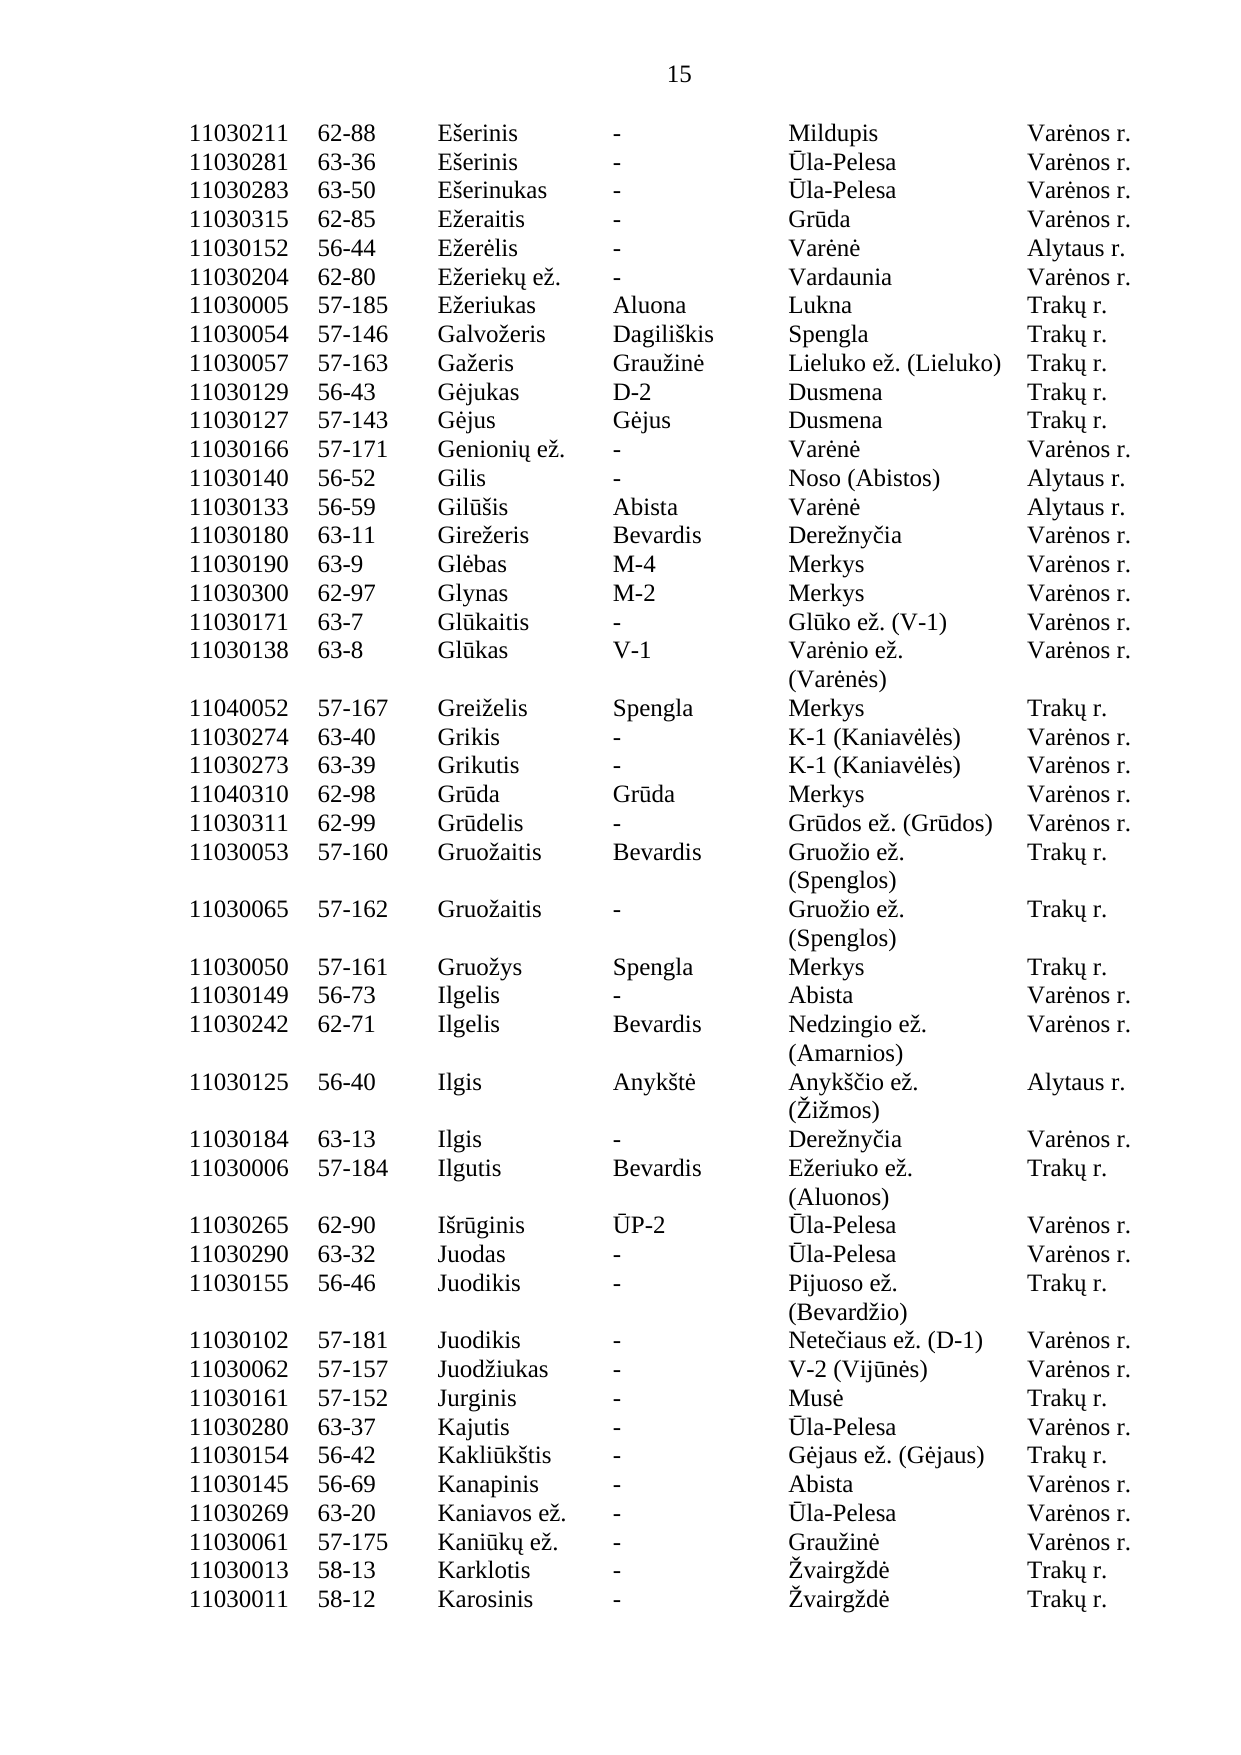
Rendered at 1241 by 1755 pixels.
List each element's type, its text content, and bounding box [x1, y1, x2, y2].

table_cell - [601, 1354, 777, 1383]
table_cell Gruožio ež. (Spenglos) [777, 894, 1016, 952]
table_cell Varėnos r. [1016, 147, 1188, 176]
table_cell 11030050 [177, 952, 306, 981]
table_cell Bevardis [601, 837, 777, 894]
table_cell 11030283 [177, 176, 306, 204]
table_cell Gėjaus ež. (Gėjaus) [777, 1441, 1016, 1469]
table_cell 63-8 [306, 636, 426, 693]
table_cell Anykštė [601, 1067, 777, 1124]
table_cell D-2 [601, 377, 777, 406]
table_cell Nedzingio ež. (Amarnios) [777, 1009, 1016, 1067]
table_cell Varėnos r. [1016, 1211, 1188, 1239]
table_cell 57-161 [306, 952, 426, 981]
table_cell Aluona [601, 291, 777, 319]
table_cell 11030065 [177, 894, 306, 952]
table_cell Alytaus r. [1016, 233, 1188, 262]
table_cell 11030315 [177, 204, 306, 233]
table_cell Trakų r. [1016, 952, 1188, 981]
table_cell 56-73 [306, 981, 426, 1009]
table_cell Genionių ež. [426, 434, 601, 463]
table_cell 63-37 [306, 1412, 426, 1441]
table_cell Trakų r. [1016, 693, 1188, 722]
table_cell - [601, 1383, 777, 1412]
table_cell 11030013 [177, 1556, 306, 1584]
table_cell Grikutis [426, 751, 601, 779]
table_cell 63-7 [306, 607, 426, 636]
table_cell Ešerinis [426, 147, 601, 176]
table_cell - [601, 1441, 777, 1469]
table_cell Juodas [426, 1239, 601, 1268]
table_cell 63-13 [306, 1124, 426, 1153]
table_cell Varėnos r. [1016, 722, 1188, 751]
table_cell Varėnos r. [1016, 1412, 1188, 1441]
table_cell 63-11 [306, 521, 426, 549]
table_cell Ilgelis [426, 1009, 601, 1067]
table_cell Varėnos r. [1016, 1124, 1188, 1153]
table_cell 63-20 [306, 1498, 426, 1527]
table_cell Varėnos r. [1016, 779, 1188, 808]
table_cell Netečiaus ež. (D-1) [777, 1326, 1016, 1354]
table_cell Gruožys [426, 952, 601, 981]
table_cell Kanapinis [426, 1469, 601, 1498]
table_cell Grūda [777, 204, 1016, 233]
table_cell Ūla-Pelesa [777, 1498, 1016, 1527]
table_cell Grūdos ež. (Grūdos) [777, 808, 1016, 837]
table_cell 11030211 [177, 118, 306, 147]
table_cell 57-181 [306, 1326, 426, 1354]
table_cell Merkys [777, 952, 1016, 981]
table_cell 62-85 [306, 204, 426, 233]
table_cell Merkys [777, 693, 1016, 722]
table_cell Varėnos r. [1016, 118, 1188, 147]
table_cell Varėnos r. [1016, 1326, 1188, 1354]
table_cell 56-52 [306, 463, 426, 492]
table_cell 11030054 [177, 319, 306, 348]
table_cell - [601, 147, 777, 176]
table_cell 11030190 [177, 549, 306, 578]
table_cell - [601, 1124, 777, 1153]
table_cell M-2 [601, 578, 777, 607]
table_cell Grūdelis [426, 808, 601, 837]
table_cell Kaniavos ež. [426, 1498, 601, 1527]
table_cell Žvairgždė [777, 1584, 1016, 1613]
table_cell - [601, 233, 777, 262]
table_cell Varėnos r. [1016, 1469, 1188, 1498]
table_cell Juodikis [426, 1326, 601, 1354]
table_cell 11030154 [177, 1441, 306, 1469]
table_cell M-4 [601, 549, 777, 578]
table_cell Kaniūkų ež. [426, 1527, 601, 1556]
table_cell 63-39 [306, 751, 426, 779]
table_cell Varėnė [777, 233, 1016, 262]
table_cell 11030184 [177, 1124, 306, 1153]
table_cell 63-32 [306, 1239, 426, 1268]
table_cell Išrūginis [426, 1211, 601, 1239]
table_cell 56-46 [306, 1268, 426, 1326]
table_cell 11030129 [177, 377, 306, 406]
table_cell 11030061 [177, 1527, 306, 1556]
table_cell Spengla [601, 952, 777, 981]
table_cell Trakų r. [1016, 1584, 1188, 1613]
table_cell 63-40 [306, 722, 426, 751]
table_cell 63-9 [306, 549, 426, 578]
table_cell Trakų r. [1016, 837, 1188, 894]
table_cell - [601, 1268, 777, 1326]
table_cell - [601, 808, 777, 837]
table_cell Alytaus r. [1016, 1067, 1188, 1124]
table_cell Žvairgždė [777, 1556, 1016, 1584]
table_cell 11030006 [177, 1153, 306, 1211]
table_cell 62-88 [306, 118, 426, 147]
table_cell - [601, 204, 777, 233]
table_cell Bevardis [601, 1153, 777, 1211]
table_cell Ežerėlis [426, 233, 601, 262]
table_cell Karklotis [426, 1556, 601, 1584]
table_cell 57-184 [306, 1153, 426, 1211]
table_cell 11030053 [177, 837, 306, 894]
table_cell Gėjus [601, 406, 777, 434]
table_cell Glūkas [426, 636, 601, 693]
table_cell 56-59 [306, 492, 426, 521]
table_cell 57-160 [306, 837, 426, 894]
table_cell Gruožaitis [426, 837, 601, 894]
table_cell 57-152 [306, 1383, 426, 1412]
table_cell Abista [777, 1469, 1016, 1498]
table_cell Bevardis [601, 521, 777, 549]
table_cell Bevardis [601, 1009, 777, 1067]
table_cell 11030242 [177, 1009, 306, 1067]
table_cell K-1 (Kaniavėlės) [777, 722, 1016, 751]
table_cell V-2 (Vijūnės) [777, 1354, 1016, 1383]
table_cell 11030127 [177, 406, 306, 434]
table_cell Varėnos r. [1016, 521, 1188, 549]
table_cell 11030102 [177, 1326, 306, 1354]
table_cell 62-99 [306, 808, 426, 837]
table_cell Ūla-Pelesa [777, 1412, 1016, 1441]
table_cell 11030155 [177, 1268, 306, 1326]
table_cell 57-157 [306, 1354, 426, 1383]
table_cell Musė [777, 1383, 1016, 1412]
table_cell - [601, 1469, 777, 1498]
table_cell Ešerinukas [426, 176, 601, 204]
table_cell Alytaus r. [1016, 492, 1188, 521]
table_cell Girežeris [426, 521, 601, 549]
table_cell 11030274 [177, 722, 306, 751]
table_cell 56-42 [306, 1441, 426, 1469]
table_cell 56-43 [306, 377, 426, 406]
table_cell Trakų r. [1016, 1441, 1188, 1469]
table_cell Gilis [426, 463, 601, 492]
table_cell Graužinė [601, 348, 777, 377]
table_cell 57-185 [306, 291, 426, 319]
table_cell Ežeriukas [426, 291, 601, 319]
table_cell Noso (Abistos) [777, 463, 1016, 492]
table_cell Trakų r. [1016, 1383, 1188, 1412]
table_cell Derežnyčia [777, 1124, 1016, 1153]
table_cell Ilgutis [426, 1153, 601, 1211]
table_cell Glūko ež. (V-1) [777, 607, 1016, 636]
table_cell 58-12 [306, 1584, 426, 1613]
table_cell Ūla-Pelesa [777, 1239, 1016, 1268]
table_cell - [601, 1239, 777, 1268]
table_cell Trakų r. [1016, 894, 1188, 952]
table_cell - [601, 262, 777, 291]
table_cell - [601, 607, 777, 636]
table_cell Kakliūkštis [426, 1441, 601, 1469]
table_cell Gėjukas [426, 377, 601, 406]
table_cell 11030311 [177, 808, 306, 837]
table_cell Dagiliškis [601, 319, 777, 348]
table_cell Ežeriuko ež. (Aluonos) [777, 1153, 1016, 1211]
table_cell ŪP-2 [601, 1211, 777, 1239]
table_cell 11030005 [177, 291, 306, 319]
table_cell 11030166 [177, 434, 306, 463]
table_cell 11030290 [177, 1239, 306, 1268]
table_cell 57-171 [306, 434, 426, 463]
table_cell 11030140 [177, 463, 306, 492]
table_cell 57-167 [306, 693, 426, 722]
table_cell Gilūšis [426, 492, 601, 521]
table_cell Juodikis [426, 1268, 601, 1326]
table_cell Trakų r. [1016, 1153, 1188, 1211]
table_cell 11030281 [177, 147, 306, 176]
table_cell 11030180 [177, 521, 306, 549]
table_cell 11030273 [177, 751, 306, 779]
table_cell Ežeraitis [426, 204, 601, 233]
table_cell Varėnio ež. (Varėnės) [777, 636, 1016, 693]
table_cell - [601, 1326, 777, 1354]
table_cell 57-143 [306, 406, 426, 434]
table_cell - [601, 1498, 777, 1527]
table_cell Gažeris [426, 348, 601, 377]
table_cell 57-175 [306, 1527, 426, 1556]
table_cell 62-90 [306, 1211, 426, 1239]
table_cell 62-71 [306, 1009, 426, 1067]
table_cell Lukna [777, 291, 1016, 319]
table_cell Grūda [426, 779, 601, 808]
table_cell Varėnos r. [1016, 1527, 1188, 1556]
table_cell 62-97 [306, 578, 426, 607]
table_cell Greiželis [426, 693, 601, 722]
table_cell Trakų r. [1016, 1268, 1188, 1326]
table_cell 57-146 [306, 319, 426, 348]
table_cell 11030145 [177, 1469, 306, 1498]
table_cell Ūla-Pelesa [777, 176, 1016, 204]
table_cell 58-13 [306, 1556, 426, 1584]
table_cell 56-40 [306, 1067, 426, 1124]
table_cell Ilgis [426, 1124, 601, 1153]
table_cell Varėnos r. [1016, 636, 1188, 693]
table_cell 11030138 [177, 636, 306, 693]
table_cell Derežnyčia [777, 521, 1016, 549]
table_cell Jurginis [426, 1383, 601, 1412]
table_cell V-1 [601, 636, 777, 693]
table_cell Varėnos r. [1016, 549, 1188, 578]
table_cell Ūla-Pelesa [777, 1211, 1016, 1239]
table_cell 11030265 [177, 1211, 306, 1239]
table_cell - [601, 176, 777, 204]
table_cell 11030062 [177, 1354, 306, 1383]
table_cell - [601, 981, 777, 1009]
table_cell Varėnos r. [1016, 981, 1188, 1009]
table_cell Pijuoso ež. (Bevardžio) [777, 1268, 1016, 1326]
table_cell Ešerinis [426, 118, 601, 147]
table_cell 11040310 [177, 779, 306, 808]
table_cell Varėnė [777, 492, 1016, 521]
table_cell 11040052 [177, 693, 306, 722]
table_cell 62-98 [306, 779, 426, 808]
table_cell Varėnos r. [1016, 751, 1188, 779]
table_cell 11030171 [177, 607, 306, 636]
table_cell Varėnė [777, 434, 1016, 463]
table_cell - [601, 1527, 777, 1556]
table_cell - [601, 894, 777, 952]
table_cell Vardaunia [777, 262, 1016, 291]
table_cell - [601, 722, 777, 751]
table_cell Spengla [777, 319, 1016, 348]
table_cell Grikis [426, 722, 601, 751]
table_cell 57-162 [306, 894, 426, 952]
table_cell Trakų r. [1016, 1556, 1188, 1584]
table_cell 11030133 [177, 492, 306, 521]
table_cell Grūda [601, 779, 777, 808]
table_cell Glėbas [426, 549, 601, 578]
table_cell Abista [777, 981, 1016, 1009]
table_cell Glynas [426, 578, 601, 607]
table_cell Glūkaitis [426, 607, 601, 636]
table_cell Gėjus [426, 406, 601, 434]
table_cell 11030152 [177, 233, 306, 262]
table_cell Graužinė [777, 1527, 1016, 1556]
table_cell Merkys [777, 578, 1016, 607]
table_cell Trakų r. [1016, 291, 1188, 319]
table_cell Spengla [601, 693, 777, 722]
table_cell 11030269 [177, 1498, 306, 1527]
table_cell Merkys [777, 779, 1016, 808]
table_cell 11030204 [177, 262, 306, 291]
table_cell 63-50 [306, 176, 426, 204]
table_cell - [601, 463, 777, 492]
table_cell 57-163 [306, 348, 426, 377]
table_cell Kajutis [426, 1412, 601, 1441]
table_cell Varėnos r. [1016, 808, 1188, 837]
table_cell - [601, 1584, 777, 1613]
table_cell 11030149 [177, 981, 306, 1009]
table_cell Varėnos r. [1016, 434, 1188, 463]
table_cell 11030125 [177, 1067, 306, 1124]
table_cell Karosinis [426, 1584, 601, 1613]
table_cell 11030161 [177, 1383, 306, 1412]
table_cell Lieluko ež. (Lieluko) [777, 348, 1016, 377]
table_cell 56-44 [306, 233, 426, 262]
table_cell Alytaus r. [1016, 463, 1188, 492]
table_cell 11030057 [177, 348, 306, 377]
table_cell Varėnos r. [1016, 607, 1188, 636]
table_cell - [601, 751, 777, 779]
table_cell Ilgelis [426, 981, 601, 1009]
table_cell 11030300 [177, 578, 306, 607]
table_cell Varėnos r. [1016, 578, 1188, 607]
table_cell 62-80 [306, 262, 426, 291]
table_cell Trakų r. [1016, 348, 1188, 377]
table_cell Abista [601, 492, 777, 521]
table_cell Trakų r. [1016, 377, 1188, 406]
table_cell Varėnos r. [1016, 1498, 1188, 1527]
table_cell Galvožeris [426, 319, 601, 348]
table_cell Varėnos r. [1016, 204, 1188, 233]
table_cell Merkys [777, 549, 1016, 578]
table_cell K-1 (Kaniavėlės) [777, 751, 1016, 779]
table_cell Varėnos r. [1016, 176, 1188, 204]
table_cell Ūla-Pelesa [777, 147, 1016, 176]
table_cell Juodžiukas [426, 1354, 601, 1383]
table_cell 56-69 [306, 1469, 426, 1498]
table_cell Gruožio ež. (Spenglos) [777, 837, 1016, 894]
table_cell - [601, 118, 777, 147]
table_cell Dusmena [777, 406, 1016, 434]
table_cell 63-36 [306, 147, 426, 176]
table_cell Varėnos r. [1016, 1239, 1188, 1268]
table_cell 11030280 [177, 1412, 306, 1441]
table_cell Ežeriekų ež. [426, 262, 601, 291]
table_cell - [601, 1412, 777, 1441]
table_cell Trakų r. [1016, 406, 1188, 434]
table_cell 11030011 [177, 1584, 306, 1613]
table_cell Mildupis [777, 118, 1016, 147]
table_cell Varėnos r. [1016, 1009, 1188, 1067]
table_cell Anykščio ež. (Žižmos) [777, 1067, 1016, 1124]
table_cell Trakų r. [1016, 319, 1188, 348]
table_cell - [601, 1556, 777, 1584]
table_cell Dusmena [777, 377, 1016, 406]
table_cell Varėnos r. [1016, 262, 1188, 291]
table_cell Varėnos r. [1016, 1354, 1188, 1383]
table_cell Gruožaitis [426, 894, 601, 952]
table_cell Ilgis [426, 1067, 601, 1124]
table_cell - [601, 434, 777, 463]
